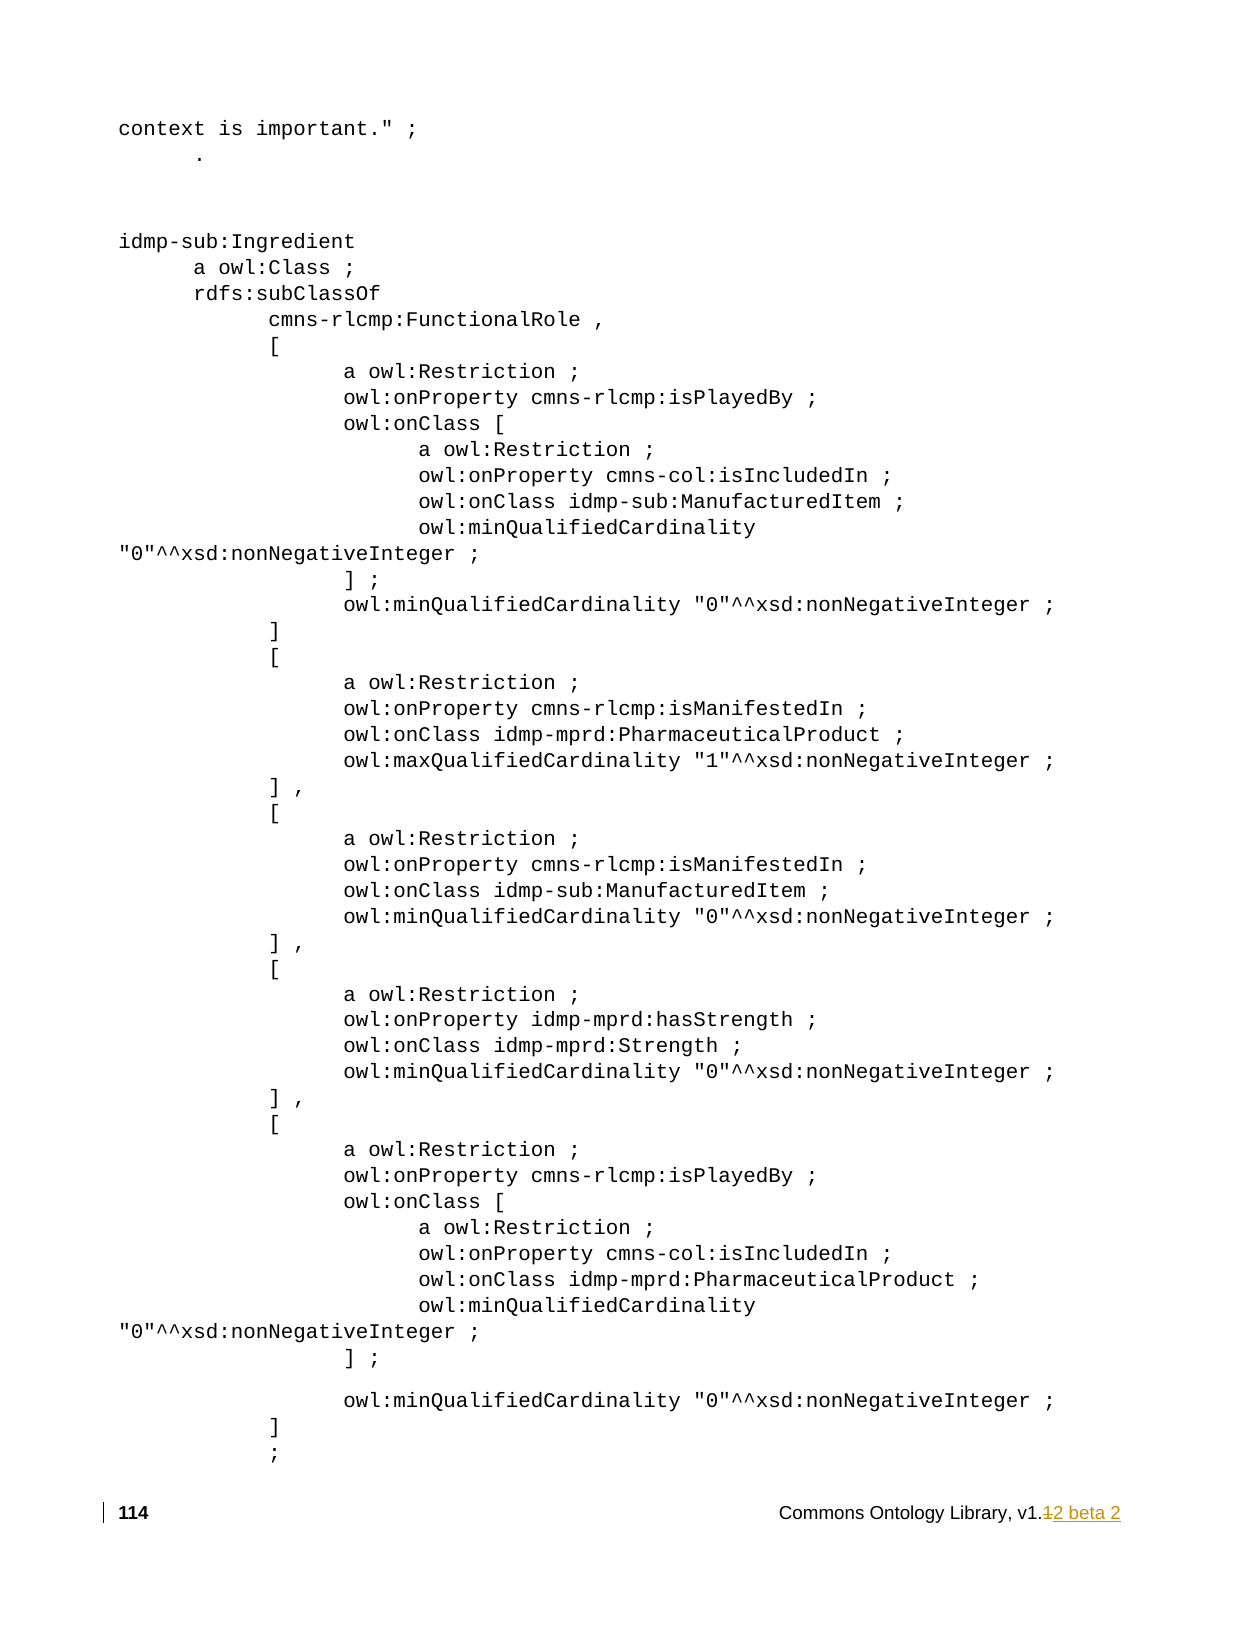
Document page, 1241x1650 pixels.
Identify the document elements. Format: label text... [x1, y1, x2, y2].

text idmp-sub:Ingredient a owl:Class ; rdfs:subClassOf cmns-rlcmp:FunctionalRole , [ a owl:Restriction ; owl:onProperty cmns-rlcmp:isPlayedBy ; owl:onClass [ a owl:Restriction ; owl:onProperty cmns-col:isIncludedIn ; owl:onClass idmp-sub:ManufacturedItem ; owl:minQualifiedCardinality "0"^^xsd:nonNegativeInteger ; ] ; owl:minQualifiedCardinality "0"^^xsd:nonNegativeInteger ; ] [ a owl:Restriction ; owl:onProperty cmns-rlcmp:isManifestedIn ; owl:onClass idmp-mprd:PharmaceuticalProduct ; owl:maxQualifiedCardinality "1"^^xsd:nonNegativeInteger ; ] , [ a owl:Restriction ; owl:onProperty cmns-rlcmp:isManifestedIn ; owl:onClass idmp-sub:ManufacturedItem ; owl:minQualifiedCardinality "0"^^xsd:nonNegativeInteger ; ] , [ a owl:Restriction ; owl:onProperty idmp-mprd:hasStrength ; owl:onClass idmp-mprd:Strength ; owl:minQualifiedCardinality "0"^^xsd:nonNegativeInteger ; ] , [ a owl:Restriction ; owl:onProperty cmns-rlcmp:isPlayedBy ; owl:onClass [ a owl:Restriction ; owl:onProperty cmns-col:isIncludedIn ; owl:onClass idmp-mprd:PharmaceuticalProduct ; owl:minQualifiedCardinality "0"^^xsd:nonNegativeInteger ; ] ; [118, 231, 1122, 1370]
text context is important." ; . [118, 118, 1122, 168]
text owl:minQualifiedCardinality "0"^^xsd:nonNegativeInteger ; ] ; [118, 1390, 1122, 1466]
